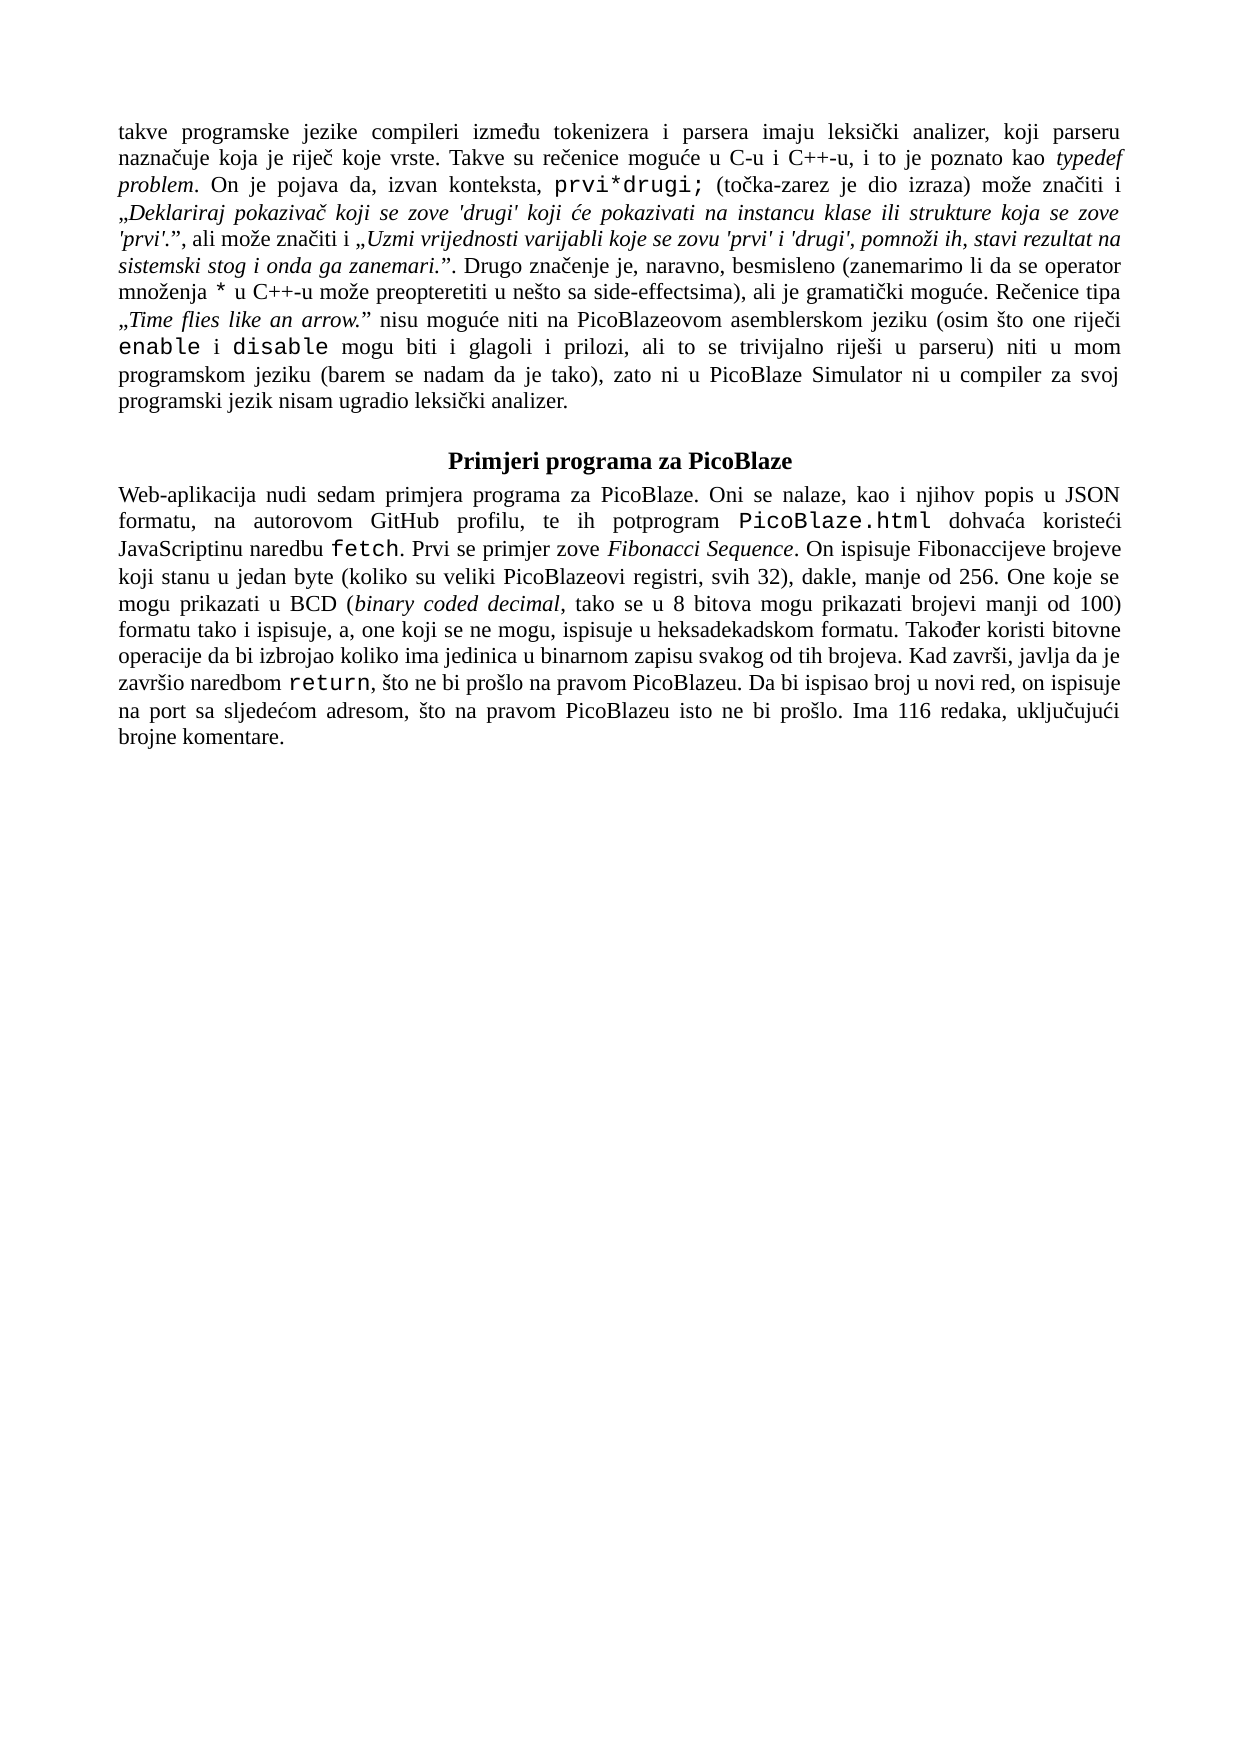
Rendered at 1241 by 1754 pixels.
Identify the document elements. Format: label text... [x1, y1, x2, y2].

text takve programske jezike compileri između tokenizera i parsera imaju leksički analizer, koji parseru naznačuje koja je riječ koje vrste. Takve su rečenice moguće u C-u i C++-u, i to je poznato kao typedef problem. On je pojava da, izvan konteksta, prvi*drugi; (točka-zarez je dio izraza) može značiti i „Deklariraj pokazivač koji se zove 'drugi' koji će pokazivati na instancu klase ili strukture koja se zove 'prvi'.”, ali može značiti i „Uzmi vrijednosti varijabli koje se zovu 'prvi' i 'drugi', pomnoži ih, stavi rezultat na sistemski stog i onda ga zanemari.”. Drugo značenje je, naravno, besmisleno (zanemarimo li da se operator množenja * u C++-u može preopteretiti u nešto sa side-effectsima), ali je gramatički moguće. Rečenice tipa „Time flies like an arrow.” nisu moguće niti na PicoBlazeovom asemblerskom jeziku (osim što one riječi enable i disable mogu biti i glagoli i prilozi, ali to se trivijalno riješi u parseru) niti u mom programskom jeziku (barem se nadam da je tako), zato ni u PicoBlaze Simulator ni u compiler za svoj programski jezik nisam ugradio leksički analizer. [118, 118, 1122, 414]
text Web-aplikacija nudi sedam primjera programa za PicoBlaze. Oni se nalaze, kao i njihov popis u JSON formatu, na autorovom GitHub profilu, te ih potprogram PicoBlaze.html dohvaća koristeći JavaScriptinu naredbu fetch. Prvi se primjer zove Fibonacci Sequence. On ispisuje Fibonaccijeve brojeve koji stanu u jedan byte (koliko su veliki PicoBlazeovi registri, svih 32), dakle, manje od 256. One koje se mogu prikazati u BCD (binary coded decimal, tako se u 8 bitova mogu prikazati brojevi manji od 100) formatu tako i ispisuje, a, one koji se ne mogu, ispisuje u heksadekadskom formatu. Također koristi bitovne operacije da bi izbrojao koliko ima jedinica u binarnom zapisu svakog od tih brojeva. Kad završi, javlja da je završio naredbom return, što ne bi prošlo na pravom PicoBlazeu. Da bi ispisao broj u novi red, on ispisuje na port sa sljedećom adresom, što na pravom PicoBlazeu isto ne bi prošlo. Ima 116 redaka, uključujući brojne komentare. [118, 481, 1122, 750]
text Primjeri programa za PicoBlaze [118, 446, 1122, 475]
